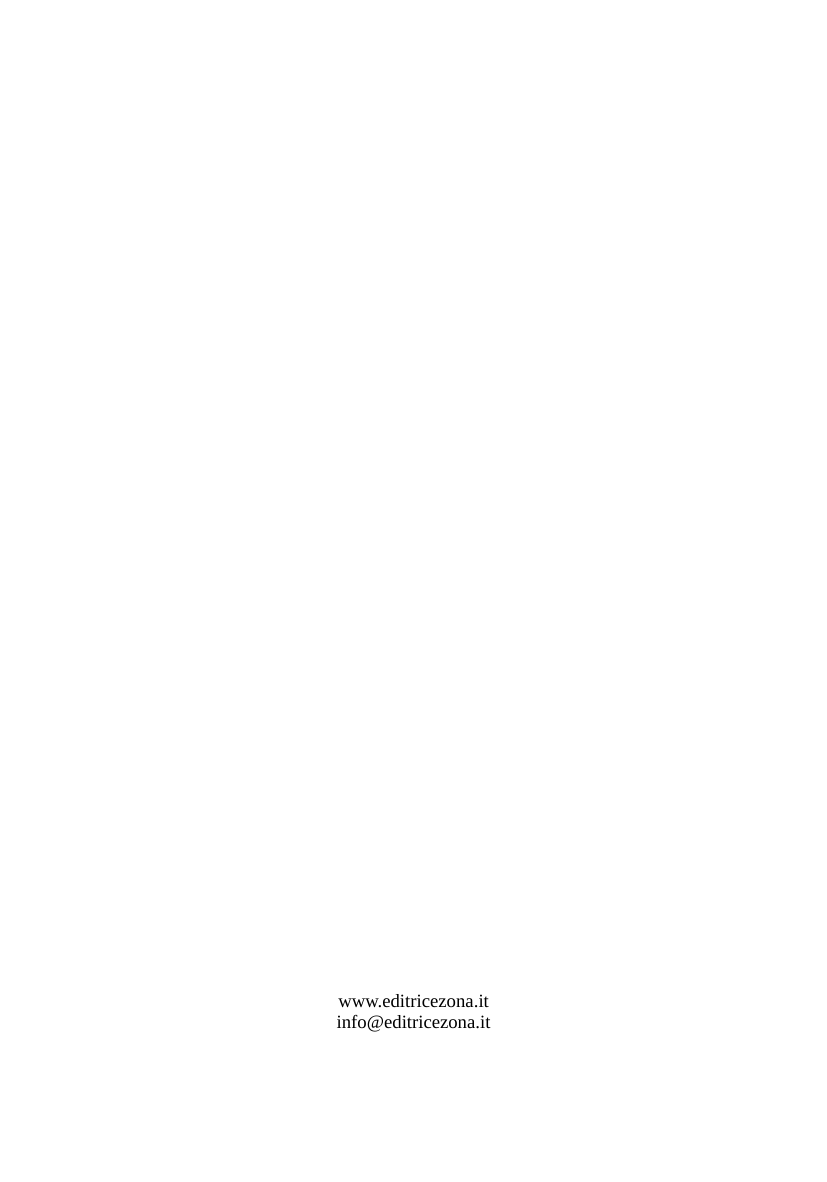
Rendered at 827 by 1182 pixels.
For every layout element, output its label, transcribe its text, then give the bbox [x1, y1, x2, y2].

subtitle www.editricezona.it [89, 989, 738, 1011]
subtitle info@editricezona.it [89, 1011, 738, 1033]
